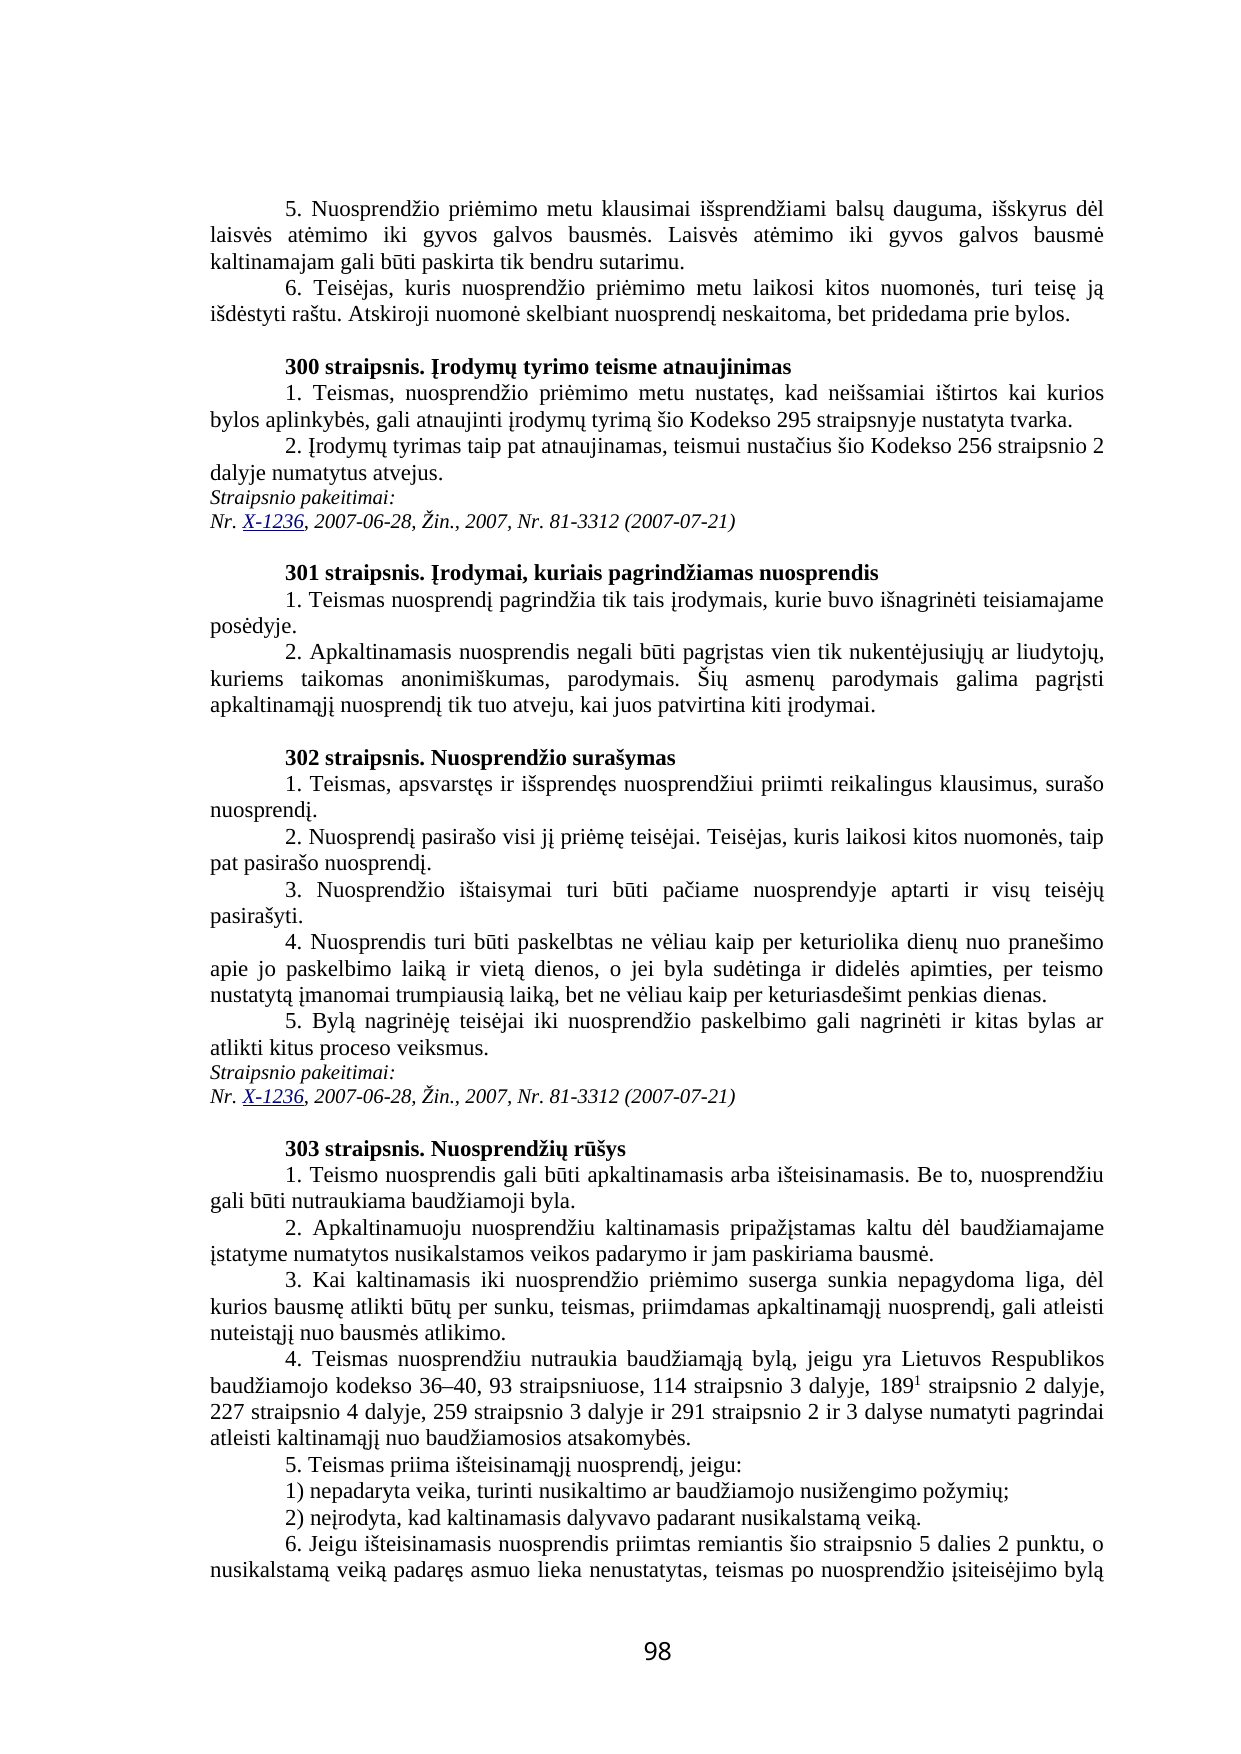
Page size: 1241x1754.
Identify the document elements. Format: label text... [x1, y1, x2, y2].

text 5. Teismas priima išteisinamąjį nuosprendį, jeigu: [210, 1451, 1106, 1477]
text 2) neįrodyta, kad kaltinamasis dalyvavo padarant nusikalstamą veiką. [210, 1503, 1106, 1530]
text Nr. X-1236, 2007-06-28, Žin., 2007, Nr. 81-3312 (2007-07-21) [210, 1084, 1106, 1108]
text 2. Apkaltinamuoju nuosprendžiu kaltinamasis pripažįstamas kaltu dėl baudžiamajame įstatyme numatytos nusikalstamos veikos padarymo ir jam paskiriama bausmė. [210, 1214, 1106, 1266]
text Straipsnio pakeitimai: [210, 485, 1106, 509]
text Straipsnio pakeitimai: [210, 1060, 1106, 1084]
text 303 straipsnis. Nuosprendžių rūšys [210, 1134, 1106, 1161]
text 5. Nuosprendžio priėmimo metu klausimai išsprendžiami balsų dauguma, išskyrus dėl laisvės atėmimo iki gyvos galvos bausmės. Laisvės atėmimo iki gyvos galvos bausmė kaltinamajam gali būti paskirta tik bendru sutarimu. [210, 195, 1106, 274]
text 1. Teismas, nuosprendžio priėmimo metu nustatęs, kad neišsamiai ištirtos kai kurios bylos aplinkybės, gali atnaujinti įrodymų tyrimą šio Kodekso 295 straipsnyje nustatyta tvarka. [210, 379, 1106, 432]
text 3. Nuosprendžio ištaisymai turi būti pačiame nuosprendyje aptarti ir visų teisėjų pasirašyti. [210, 876, 1106, 928]
text 6. Teisėjas, kuris nuosprendžio priėmimo metu laikosi kitos nuomonės, turi teisę ją išdėstyti raštu. Atskiroji nuomonė skelbiant nuosprendį neskaitoma, bet pridedama prie bylos. [210, 274, 1106, 327]
text 302 straipsnis. Nuosprendžio surašymas [210, 744, 1106, 770]
text 3. Kai kaltinamasis iki nuosprendžio priėmimo suserga sunkia nepagydoma liga, dėl kurios bausmę atlikti būtų per sunku, teismas, priimdamas apkaltinamąjį nuosprendį, gali atleisti nuteistąjį nuo bausmės atlikimo. [210, 1266, 1106, 1345]
text Nr. X-1236, 2007-06-28, Žin., 2007, Nr. 81-3312 (2007-07-21) [210, 509, 1106, 533]
text 301 straipsnis. Įrodymai, kuriais pagrindžiamas nuosprendis [210, 559, 1106, 586]
text 1. Teismas nuosprendį pagrindžia tik tais įrodymais, kurie buvo išnagrinėti teisiamajame posėdyje. [210, 586, 1106, 638]
text 2. Nuosprendį pasirašo visi jį priėmę teisėjai. Teisėjas, kuris laikosi kitos nuomonės, taip pat pasirašo nuosprendį. [210, 823, 1106, 876]
text 2. Įrodymų tyrimas taip pat atnaujinamas, teismui nustačius šio Kodekso 256 straipsnio 2 dalyje numatytus atvejus. [210, 432, 1106, 485]
text 1. Teismas, apsvarstęs ir išsprendęs nuosprendžiui priimti reikalingus klausimus, surašo nuosprendį. [210, 770, 1106, 823]
text 5. Bylą nagrinėję teisėjai iki nuosprendžio paskelbimo gali nagrinėti ir kitas bylas ar atlikti kitus proceso veiksmus. [210, 1007, 1106, 1060]
text 1) nepadaryta veika, turinti nusikaltimo ar baudžiamojo nusižengimo požymių; [210, 1477, 1106, 1503]
text 4. Nuosprendis turi būti paskelbtas ne vėliau kaip per keturiolika dienų nuo pranešimo apie jo paskelbimo laiką ir vietą dienos, o jei byla sudėtinga ir didelės apimties, per teismo nustatytą įmanomai trumpiausią laiką, bet ne vėliau kaip per keturiasdešimt penkias dienas. [210, 928, 1106, 1007]
text 2. Apkaltinamasis nuosprendis negali būti pagrįstas vien tik nukentėjusiųjų ar liudytojų, kuriems taikomas anonimiškumas, parodymais. Šių asmenų parodymais galima pagrįsti apkaltinamąjį nuosprendį tik tuo atveju, kai juos patvirtina kiti įrodymai. [210, 638, 1106, 717]
text 1. Teismo nuosprendis gali būti apkaltinamasis arba išteisinamasis. Be to, nuosprendžiu gali būti nutraukiama baudžiamoji byla. [210, 1161, 1106, 1214]
text 4. Teismas nuosprendžiu nutraukia baudžiamąją bylą, jeigu yra Lietuvos Respublikos baudžiamojo kodekso 36–40, 93 straipsniuose, 114 straipsnio 3 dalyje, 1891 straipsnio 2 dalyje, 227 straipsnio 4 dalyje, 259 straipsnio 3 dalyje ir 291 straipsnio 2 ir 3 dalyse numatyti pagrindai atleisti kaltinamąjį nuo baudžiamosios atsakomybės. [210, 1345, 1106, 1451]
text 300 straipsnis. Įrodymų tyrimo teisme atnaujinimas [210, 353, 1106, 379]
text 6. Jeigu išteisinamasis nuosprendis priimtas remiantis šio straipsnio 5 dalies 2 punktu, o nusikalstamą veiką padaręs asmuo lieka nenustatytas, teismas po nuosprendžio įsiteisėjimo bylą [210, 1530, 1106, 1583]
